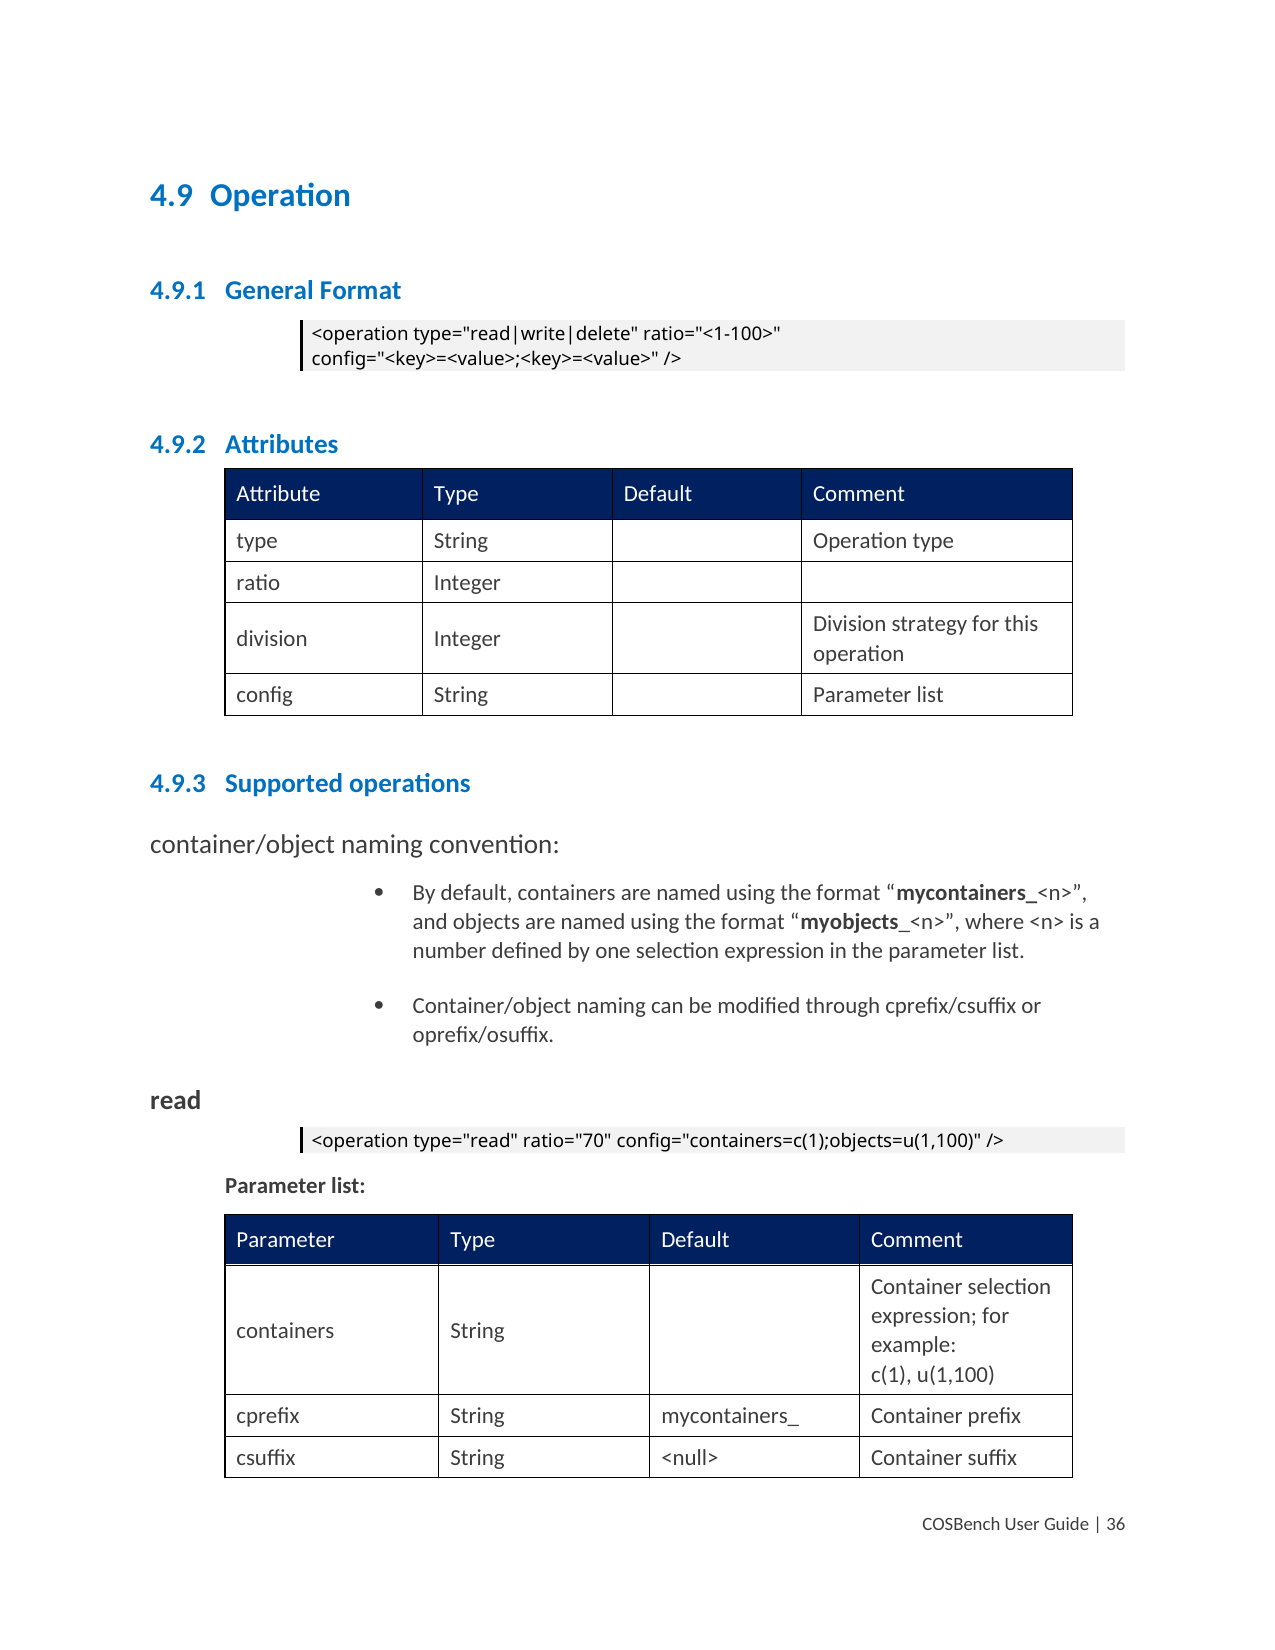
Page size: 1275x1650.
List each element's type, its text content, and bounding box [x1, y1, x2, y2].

text Parameter list: [225, 1172, 1125, 1199]
table_cell csuffix [226, 1437, 438, 1477]
list By default, containers are named using the format “mycontainers_<n>”, and objects are named using the format “myobjects_<n>”, where <n> is a number defined by one selection expression in the parameter list. [375, 878, 1125, 965]
table_cell ratio [226, 562, 422, 602]
table_cell Integer [423, 562, 612, 602]
table_cell cprefix [226, 1395, 438, 1436]
table_cell String [439, 1395, 649, 1436]
subtitle read [150, 1083, 1125, 1116]
table_cell [613, 603, 801, 673]
subtitle Operation [150, 174, 1125, 215]
text <operation type="read|write|delete" ratio="<1-100>" config="<key>=<value>;<key>=<value>" /> [303, 320, 1125, 371]
table_cell String [439, 1437, 649, 1477]
table_header Comment [802, 469, 1072, 519]
table_cell [650, 1266, 859, 1394]
table_cell [802, 562, 1072, 602]
table_cell mycontainers_ [650, 1395, 859, 1436]
subtitle container/object naming convention: [150, 827, 1125, 861]
table_cell Container prefix [860, 1395, 1072, 1436]
table_header Comment [860, 1215, 1072, 1264]
table_header Parameter [226, 1215, 438, 1264]
table_cell [613, 674, 801, 715]
table_header Type [439, 1215, 649, 1264]
table_header Attribute [226, 469, 422, 519]
table_cell [613, 520, 801, 561]
table_header Default [613, 469, 801, 519]
table_cell division [226, 603, 422, 673]
table_cell Division strategy for this operation [802, 603, 1072, 673]
table_cell Integer [423, 603, 612, 673]
table_cell String [423, 520, 612, 561]
table_cell Container suffix [860, 1437, 1072, 1477]
table_cell config [226, 674, 422, 715]
table_header Type [423, 469, 612, 519]
subtitle Attributes [150, 427, 1125, 460]
table_cell String [439, 1266, 649, 1394]
table_cell type [226, 520, 422, 561]
table_cell [613, 562, 801, 602]
table_cell Parameter list [802, 674, 1072, 715]
subtitle Supported operations [150, 766, 1125, 799]
table_cell containers [226, 1266, 438, 1394]
table_cell Operation type [802, 520, 1072, 561]
list Container/object naming can be modified through cprefix/csuffix or oprefix/osuffix. [375, 991, 1125, 1048]
table_cell Container selection expression; for example: c(1), u(1,100) [860, 1266, 1072, 1394]
table_cell String [423, 674, 612, 715]
subtitle General Format [150, 273, 1125, 306]
text <operation type="read" ratio="70" config="containers=c(1);objects=u(1,100)" /> [303, 1127, 1125, 1153]
table_cell <null> [650, 1437, 859, 1477]
table_header Default [650, 1215, 859, 1264]
